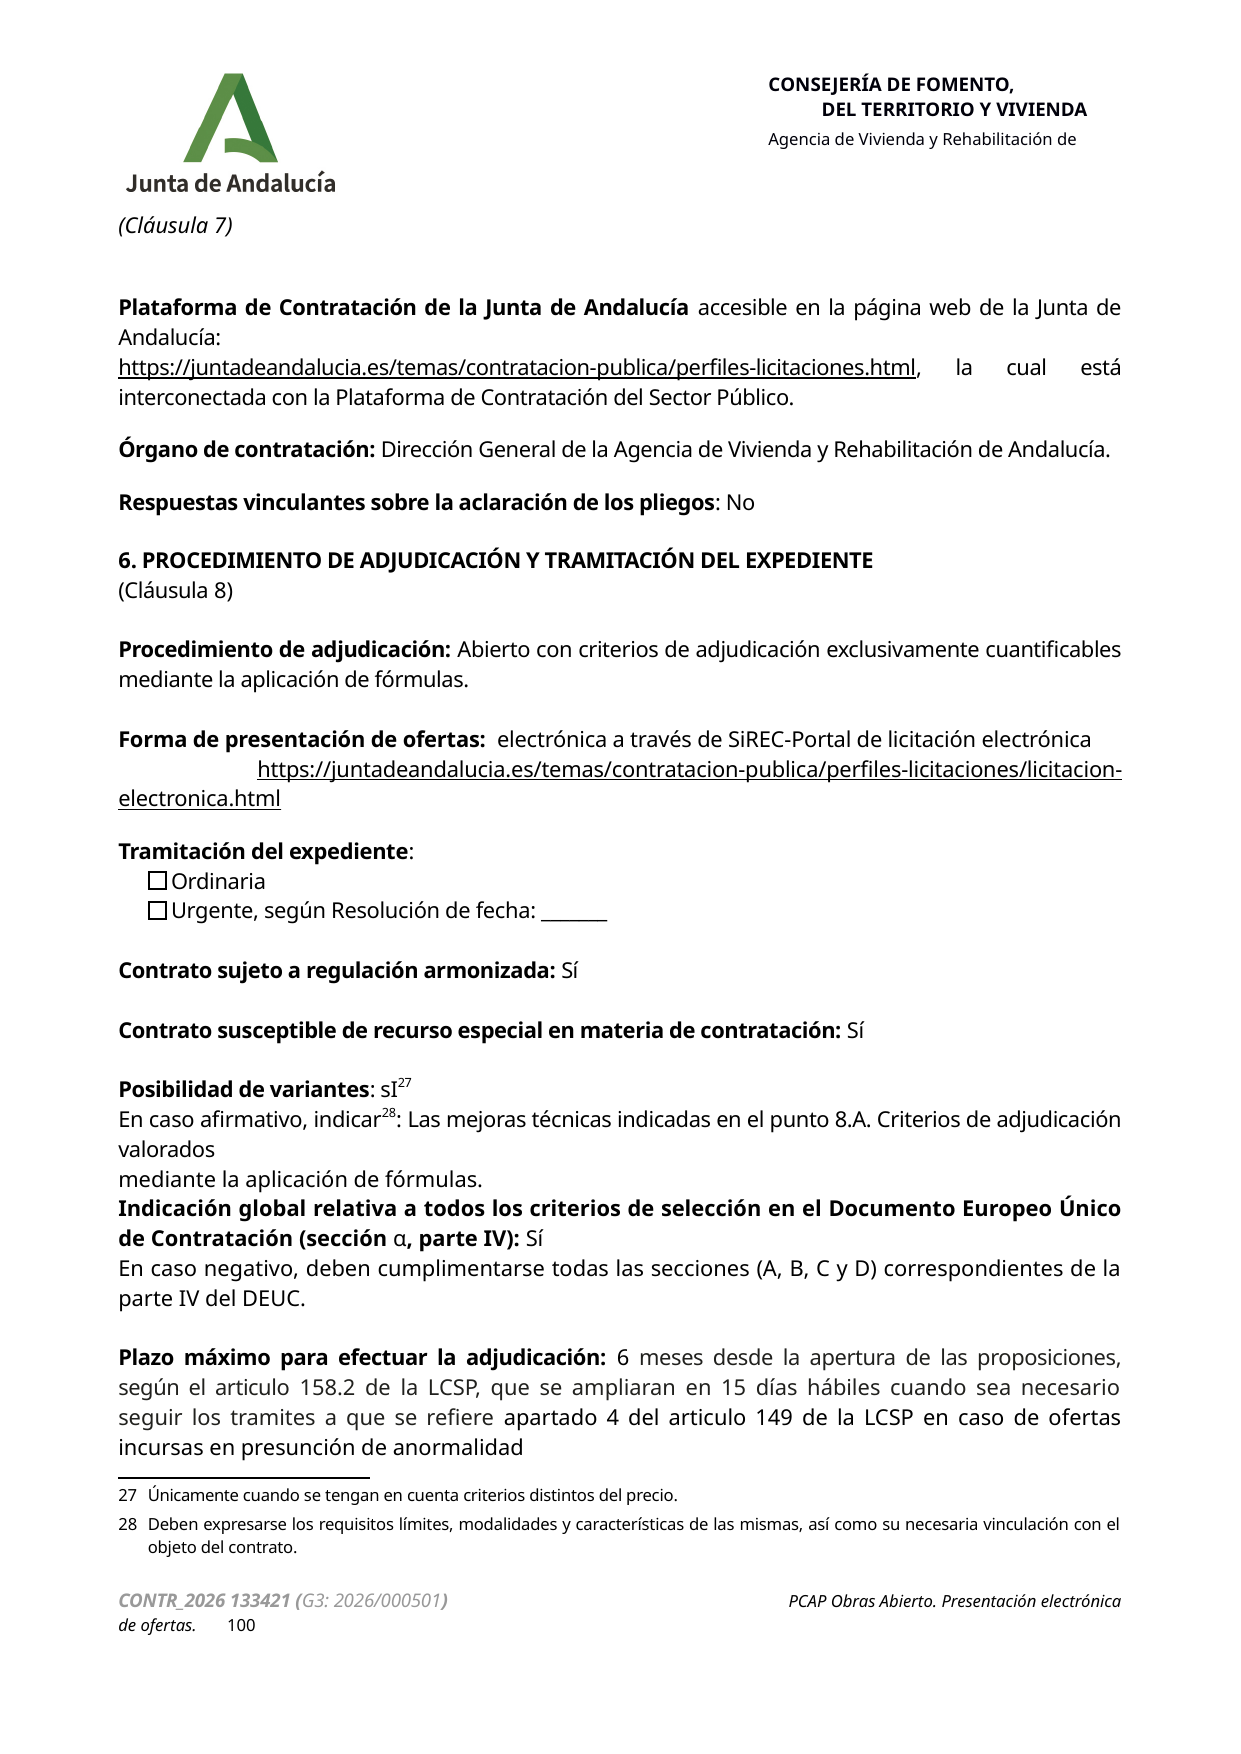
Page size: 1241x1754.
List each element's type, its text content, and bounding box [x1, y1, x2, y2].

text Órgano de contratación: Dirección General de la Agencia de Vivienda y Rehabilitación de Andalucía. [118, 434, 1122, 464]
text Indicación global relativa a todos los criterios de selección en el Documento Europeo Único de Contratación (sección α, parte IV): Sí [118, 1193, 1122, 1253]
picture [106, 57, 355, 208]
text Plazo máximo para efectuar la adjudicación: 6 meses desde la apertura de las proposiciones, según el articulo 158.2 de la LCSP, que se ampliaran en 15 días hábiles cuando sea necesario seguir los tramites a que se refiere apartado 4 del articulo 149 de la LCSP en caso de ofertas incursas en presunción de anormalidad [118, 1342, 1122, 1461]
text Contrato sujeto a regulación armonizada: Sí [118, 955, 1122, 985]
text mediante la aplicación de fórmulas. [118, 1163, 1122, 1193]
text En caso negativo, deben cumplimentarse todas las secciones (A, B, C y D) correspondientes de la parte IV del DEUC. [118, 1253, 1122, 1312]
text Procedimiento de adjudicación: Abierto con criterios de adjudicación exclusivamente cuantificables mediante la aplicación de fórmulas. [118, 634, 1122, 694]
text (Cláusula 7) [118, 210, 1122, 239]
text En caso afirmativo, indicar: Las mejoras técnicas indicadas en el punto 8.A. Criterios de adjudicación valorados [118, 1104, 1122, 1163]
text https://juntadeandalucia.es/temas/contratacion-publica/perfiles-licitaciones/licitacion-electronica.html [118, 753, 1122, 813]
text https://juntadeandalucia.es/temas/contratacion-publica/perfiles-licitaciones.html, la cual está interconectada con la Plataforma de Contratación del Sector Público. [118, 352, 1122, 411]
text Forma de presentación de ofertas: electrónica a través de SiREC-Portal de licitación electrónica [118, 724, 1122, 753]
text Deben expresarse los requisitos límites, modalidades y características de las mismas, así como su necesaria vinculación con el objeto del contrato. [118, 1513, 1122, 1558]
text 6. PROCEDIMIENTO DE ADJUDICACIÓN Y TRAMITACIÓN DEL EXPEDIENTE [118, 545, 1122, 575]
text Tramitación del expediente: [118, 836, 1122, 866]
text Respuestas vinculantes sobre la aclaración de los pliegos: No [118, 486, 1122, 516]
text (Cláusula 8) [118, 575, 1122, 604]
text Ordinaria [148, 866, 1122, 895]
text Plataforma de Contratación de la Junta de Andalucía accesible en la página web de la Junta de Andalucía: [118, 292, 1122, 352]
text Contrato susceptible de recurso especial en materia de contratación: Sí [118, 1014, 1122, 1044]
text Urgente, según Resolución de fecha: _______ [148, 895, 1122, 925]
text Únicamente cuando se tengan en cuenta criterios distintos del precio. [118, 1484, 1122, 1507]
text Posibilidad de variantes: sI [118, 1074, 1122, 1104]
